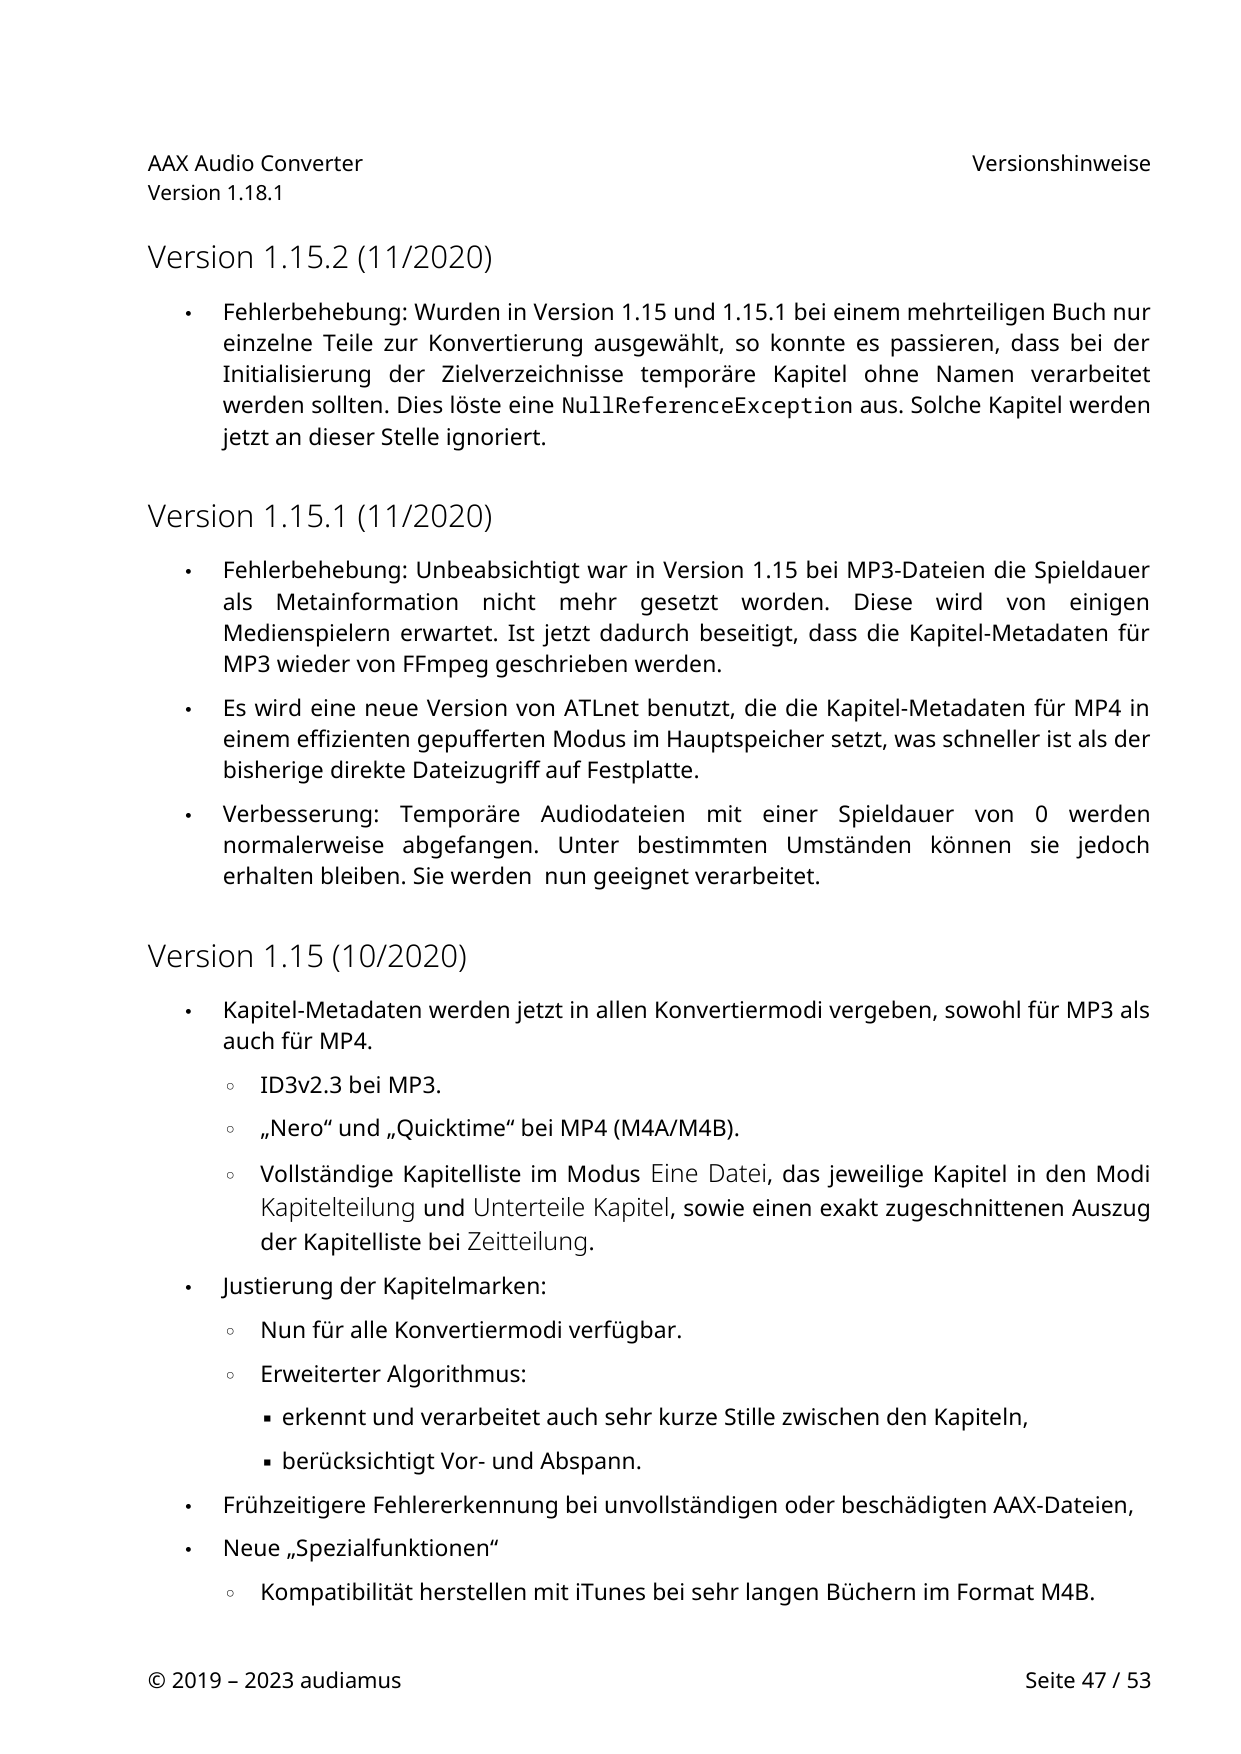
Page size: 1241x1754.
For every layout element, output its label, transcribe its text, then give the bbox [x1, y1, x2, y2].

list Nun für alle Konvertiermodi verfügbar. [223, 1314, 1152, 1345]
subtitle Version 1.15.2 (11/2020) [148, 235, 1152, 278]
list berücksichtigt Vor- und Abspann. [260, 1445, 1152, 1476]
list Kapitel-Metadaten werden jetzt in allen Konvertiermodi vergeben, sowohl für MP3 als auch für MP4. [185, 994, 1152, 1056]
list Erweiterter Algorithmus: [223, 1358, 1152, 1389]
subtitle Version 1.15 (10/2020) [148, 933, 1152, 976]
list ID3v2.3 bei MP3. [223, 1069, 1152, 1100]
subtitle Version 1.15.1 (11/2020) [148, 494, 1152, 537]
list erkennt und verarbeitet auch sehr kurze Stille zwischen den Kapiteln, [260, 1401, 1152, 1432]
list Vollständige Kapitelliste im Modus Eine Datei, das jeweilige Kapitel in den Modi Kapitelteilung und Unterteile Kapitel, sowie einen exakt zugeschnittenen Auszug der Kapitelliste bei Zeitteilung. [223, 1156, 1152, 1258]
list Verbesserung: Temporäre Audiodateien mit einer Spieldauer von 0 werden normalerweise abgefangen. Unter bestimmten Umständen können sie jedoch erhalten bleiben. Sie werden nun geeignet verarbeitet. [185, 798, 1152, 892]
list „Nero“ und „Quicktime“ bei MP4 (M4A/M4B). [223, 1112, 1152, 1144]
list Justierung der Kapitelmarken: [185, 1270, 1152, 1302]
list Kompatibilität herstellen mit iTunes bei sehr langen Büchern im Format M4B. [223, 1576, 1152, 1607]
list Frühzeitigere Fehlererkennung bei unvollständigen oder beschädigten AAX-Dateien, [185, 1488, 1152, 1520]
list Fehlerbehebung: Unbeabsichtigt war in Version 1.15 bei MP3-Dateien die Spieldauer als Metainformation nicht mehr gesetzt worden. Diese wird von einigen Medienspielern erwartet. Ist jetzt dadurch beseitigt, dass die Kapitel-Metadaten für MP3 wieder von FFmpeg geschrieben werden. [185, 554, 1152, 679]
list Es wird eine neue Version von ATLnet benutzt, die die Kapitel-Metadaten für MP4 in einem effizienten gepufferten Modus im Hauptspeicher setzt, was schneller ist als der bisherige direkte Dateizugriff auf Festplatte. [185, 692, 1152, 785]
list Fehlerbehebung: Wurden in Version 1.15 und 1.15.1 bei einem mehrteiligen Buch nur einzelne Teile zur Konvertierung ausgewählt, so konnte es passieren, dass bei der Initialisierung der Zielverzeichnisse temporäre Kapitel ohne Namen verarbeitet werden sollten. Dies löste eine NullReferenceException aus. Solche Kapitel werden jetzt an dieser Stelle ignoriert. [185, 296, 1152, 452]
list Neue „Spezialfunktionen“ [185, 1532, 1152, 1563]
